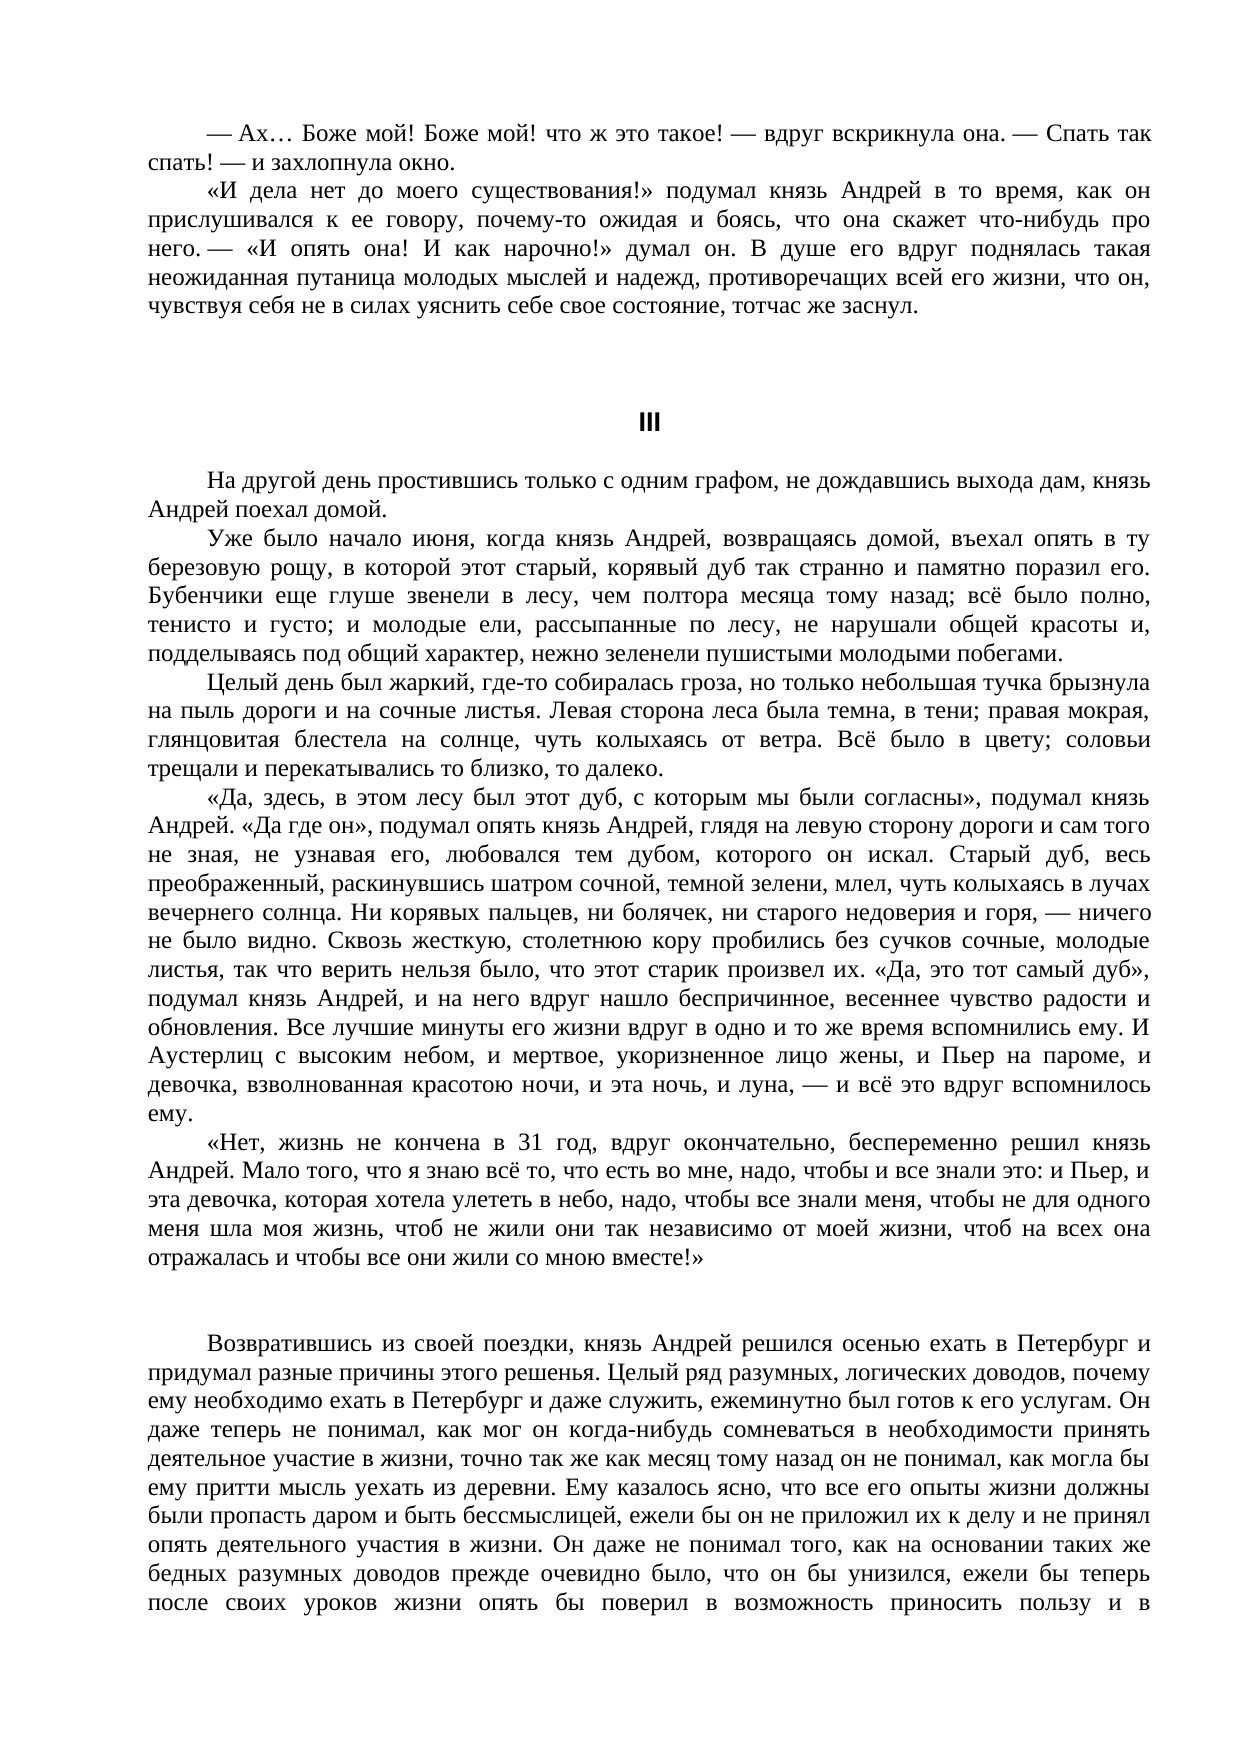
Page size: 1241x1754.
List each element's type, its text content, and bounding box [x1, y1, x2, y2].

text На другой день простившись только с одним графом, не дождавшись выхода дам, князь Андрей поехал домой. [148, 466, 1152, 523]
text Уже было начало июня, когда князь Андрей, возвращаясь домой, въехал опять в ту березовую рощу, в которой этот старый, корявый дуб так странно и памятно поразил его. Бубенчики еще глуше звенели в лесу, чем полтора месяца тому назад; всё было полно, тенисто и густо; и молодые ели, рассыпанные по лесу, не нарушали общей красоты и, подделываясь под общий характер, нежно зеленели пушистыми молодыми побегами. [148, 523, 1152, 667]
text Целый день был жаркий, где-то собиралась гроза, но только небольшая тучка брызнула на пыль дороги и на сочные листья. Левая сторона леса была темна, в тени; правая мокрая, глянцовитая блестела на солнце, чуть колыхаясь от ветра. Всё было в цвету; соловьи трещали и перекатывались то близко, то далеко. [148, 667, 1152, 782]
text «Нет, жизнь не кончена в 31 год, вдруг окончательно, беспеременно решил князь Андрей. Мало того, что я знаю всё то, что есть во мне, надо, чтобы и все знали это: и Пьер, и эта девочка, которая хотела улететь в небо, надо, чтобы все знали меня, чтобы не для одного меня шла моя жизнь, чтоб не жили они так независимо от моей жизни, чтоб на всех она отражалась и чтобы все они жили со мною вместе!» [148, 1127, 1152, 1271]
text — Ах… Боже мой! Боже мой! что ж это такое! — вдруг вскрикнула она. — Спать так спать! — и захлопнула окно. [148, 118, 1152, 176]
text «Да, здесь, в этом лесу был этот дуб, с которым мы были согласны», подумал князь Андрей. «Да где он», подумал опять князь Андрей, глядя на левую сторону дороги и сам того не зная, не узнавая его, любовался тем дубом, которого он искал. Старый дуб, весь преображенный, раскинувшись шатром сочной, темной зелени, млел, чуть колыхаясь в лучах вечернего солнца. Ни корявых пальцев, ни болячек, ни старого недоверия и горя, — ничего не было видно. Сквозь жесткую, столетнюю кору пробились без сучков сочные, молодые листья, так что верить нельзя было, что этот старик произвел их. «Да, это тот самый дуб», подумал князь Андрей, и на него вдруг нашло беспричинное, весеннее чувство радости и обновления. Все лучшие минуты его жизни вдруг в одно и то же время вспомнились ему. И Аустерлиц с высоким небом, и мертвое, укоризненное лицо жены, и Пьер на пароме, и девочка, взволнованная красотою ночи, и эта ночь, и луна, — и всё это вдруг вспомнилось ему. [148, 782, 1152, 1127]
text Возвратившись из своей поездки, князь Андрей решился осенью ехать в Петербург и придумал разные причины этого решенья. Целый ряд разумных, логических доводов, почему ему необходимо ехать в Петербург и даже служить, ежеминутно был готов к его услугам. Он даже теперь не понимал, как мог он когда-нибудь сомневаться в необходимости принять деятельное участие в жизни, точно так же как месяц тому назад он не понимал, как могла бы ему притти мысль уехать из деревни. Ему казалось ясно, что все его опыты жизни должны были пропасть даром и быть бессмыслицей, ежели бы он не приложил их к делу и не принял опять деятельного участия в жизни. Он даже не понимал того, как на основании таких же бедных разумных доводов прежде очевидно было, что он бы унизился, ежели бы теперь после своих уроков жизни опять бы поверил в возможность приносить пользу и в [148, 1328, 1152, 1616]
subtitle III [148, 406, 1152, 437]
text «И дела нет до моего существования!» подумал князь Андрей в то время, как он прислушивался к ее говору, почему-то ожидая и боясь, что она скажет что-нибудь про него. — «И опять она! И как нарочно!» думал он. В душе его вдруг поднялась такая неожиданная путаница молодых мыслей и надежд, противоречащих всей его жизни, что он, чувствуя себя не в силах уяснить себе свое состояние, тотчас же заснул. [148, 176, 1152, 319]
